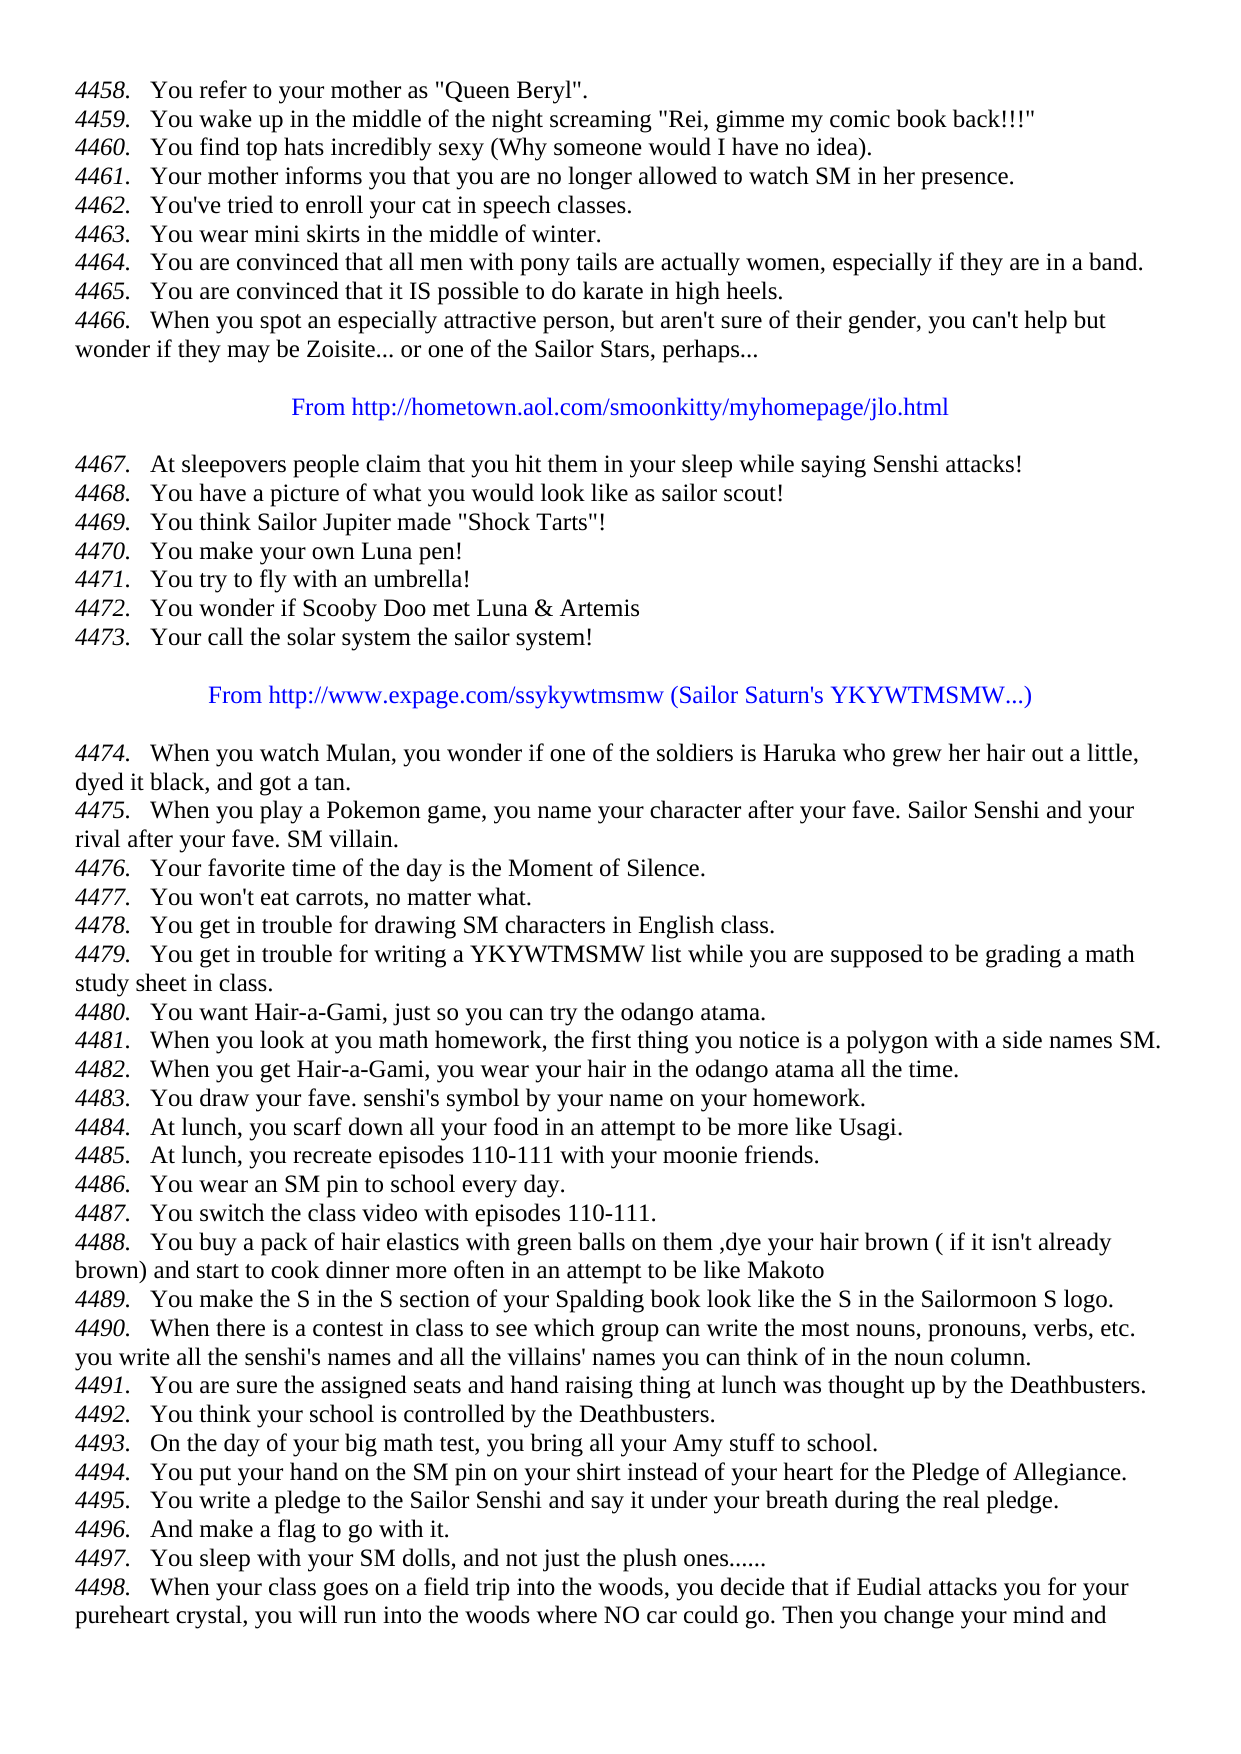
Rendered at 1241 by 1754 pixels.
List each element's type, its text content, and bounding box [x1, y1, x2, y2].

list And make a flag to go with it. [75, 1514, 1165, 1543]
list You make the S in the S section of your Spalding book look like the S in the Sailormoon S logo. [75, 1284, 1165, 1313]
list When your class goes on a field trip into the woods, you decide that if Eudial attacks you for your pureheart crystal, you will run into the woods where NO car could go. Then you change your mind and [75, 1572, 1165, 1629]
list You won't eat carrots, no matter what. [75, 882, 1165, 910]
list You are convinced that all men with pony tails are actually women, especially if they are in a band. [75, 247, 1165, 276]
list On the day of your big math test, you bring all your Amy stuff to school. [75, 1428, 1165, 1457]
list You get in trouble for writing a YKYWTMSMW list while you are supposed to be grading a math study sheet in class. [75, 939, 1165, 997]
list At lunch, you recreate episodes 110-111 with your moonie friends. [75, 1140, 1165, 1169]
list You put your hand on the SM pin on your shirt instead of your heart for the Pledge of Allegiance. [75, 1457, 1165, 1485]
list Your favorite time of the day is the Moment of Silence. [75, 853, 1165, 882]
list At lunch, you scarf down all your food in an attempt to be more like Usagi. [75, 1112, 1165, 1140]
list You refer to your mother as "Queen Beryl". [75, 75, 1165, 104]
list You think Sailor Jupiter made "Shock Tarts"! [75, 507, 1165, 536]
list You switch the class video with episodes 110-111. [75, 1198, 1165, 1227]
list You've tried to enroll your cat in speech classes. [75, 190, 1165, 219]
list When you watch Mulan, you wonder if one of the soldiers is Haruka who grew her hair out a little, dyed it black, and got a tan. [75, 738, 1165, 795]
list When you spot an especially attractive person, but aren't sure of their gender, you can't help but wonder if they may be Zoisite... or one of the Sailor Stars, perhaps... [75, 305, 1165, 362]
list You sleep with your SM dolls, and not just the plush ones...... [75, 1543, 1165, 1572]
list You think your school is controlled by the Deathbusters. [75, 1399, 1165, 1428]
text From http://hometown.aol.com/smoonkitty/myhomepage/jlo.html [75, 392, 1165, 420]
list You have a picture of what you would look like as sailor scout! [75, 478, 1165, 507]
list You wake up in the middle of the night screaming "Rei, gimme my comic book back!!!" [75, 104, 1165, 132]
list When you look at you math homework, the first thing you notice is a polygon with a side names SM. [75, 1025, 1165, 1054]
list You draw your fave. senshi's symbol by your name on your homework. [75, 1083, 1165, 1112]
list You get in trouble for drawing SM characters in English class. [75, 910, 1165, 939]
list You write a pledge to the Sailor Senshi and say it under your breath during the real pledge. [75, 1485, 1165, 1514]
list When you play a Pokemon game, you name your character after your fave. Sailor Senshi and your rival after your fave. SM villain. [75, 795, 1165, 853]
list You want Hair-a-Gami, just so you can try the odango atama. [75, 997, 1165, 1025]
list You try to fly with an umbrella! [75, 564, 1165, 593]
list You are sure the assigned seats and hand raising thing at lunch was thought up by the Deathbusters. [75, 1370, 1165, 1399]
list You are convinced that it IS possible to do karate in high heels. [75, 276, 1165, 305]
list At sleepovers people claim that you hit them in your sleep while saying Senshi attacks! [75, 449, 1165, 478]
list When there is a contest in class to see which group can write the most nouns, pronouns, verbs, etc. you write all the senshi's names and all the villains' names you can think of in the noun column. [75, 1313, 1165, 1370]
list You wonder if Scooby Doo met Luna & Artemis [75, 593, 1165, 622]
list Your call the solar system the sailor system! [75, 622, 1165, 651]
list You find top hats incredibly sexy (Why someone would I have no idea). [75, 132, 1165, 161]
list You wear mini skirts in the middle of winter. [75, 219, 1165, 247]
list Your mother informs you that you are no longer allowed to watch SM in her presence. [75, 161, 1165, 190]
list You wear an SM pin to school every day. [75, 1169, 1165, 1198]
list When you get Hair-a-Gami, you wear your hair in the odango atama all the time. [75, 1054, 1165, 1083]
list You make your own Luna pen! [75, 536, 1165, 564]
text From http://www.expage.com/ssykywtmsmw (Sailor Saturn's YKYWTMSMW...) [75, 680, 1165, 709]
list You buy a pack of hair elastics with green balls on them ,dye your hair brown ( if it isn't already brown) and start to cook dinner more often in an attempt to be like Makoto [75, 1227, 1165, 1284]
